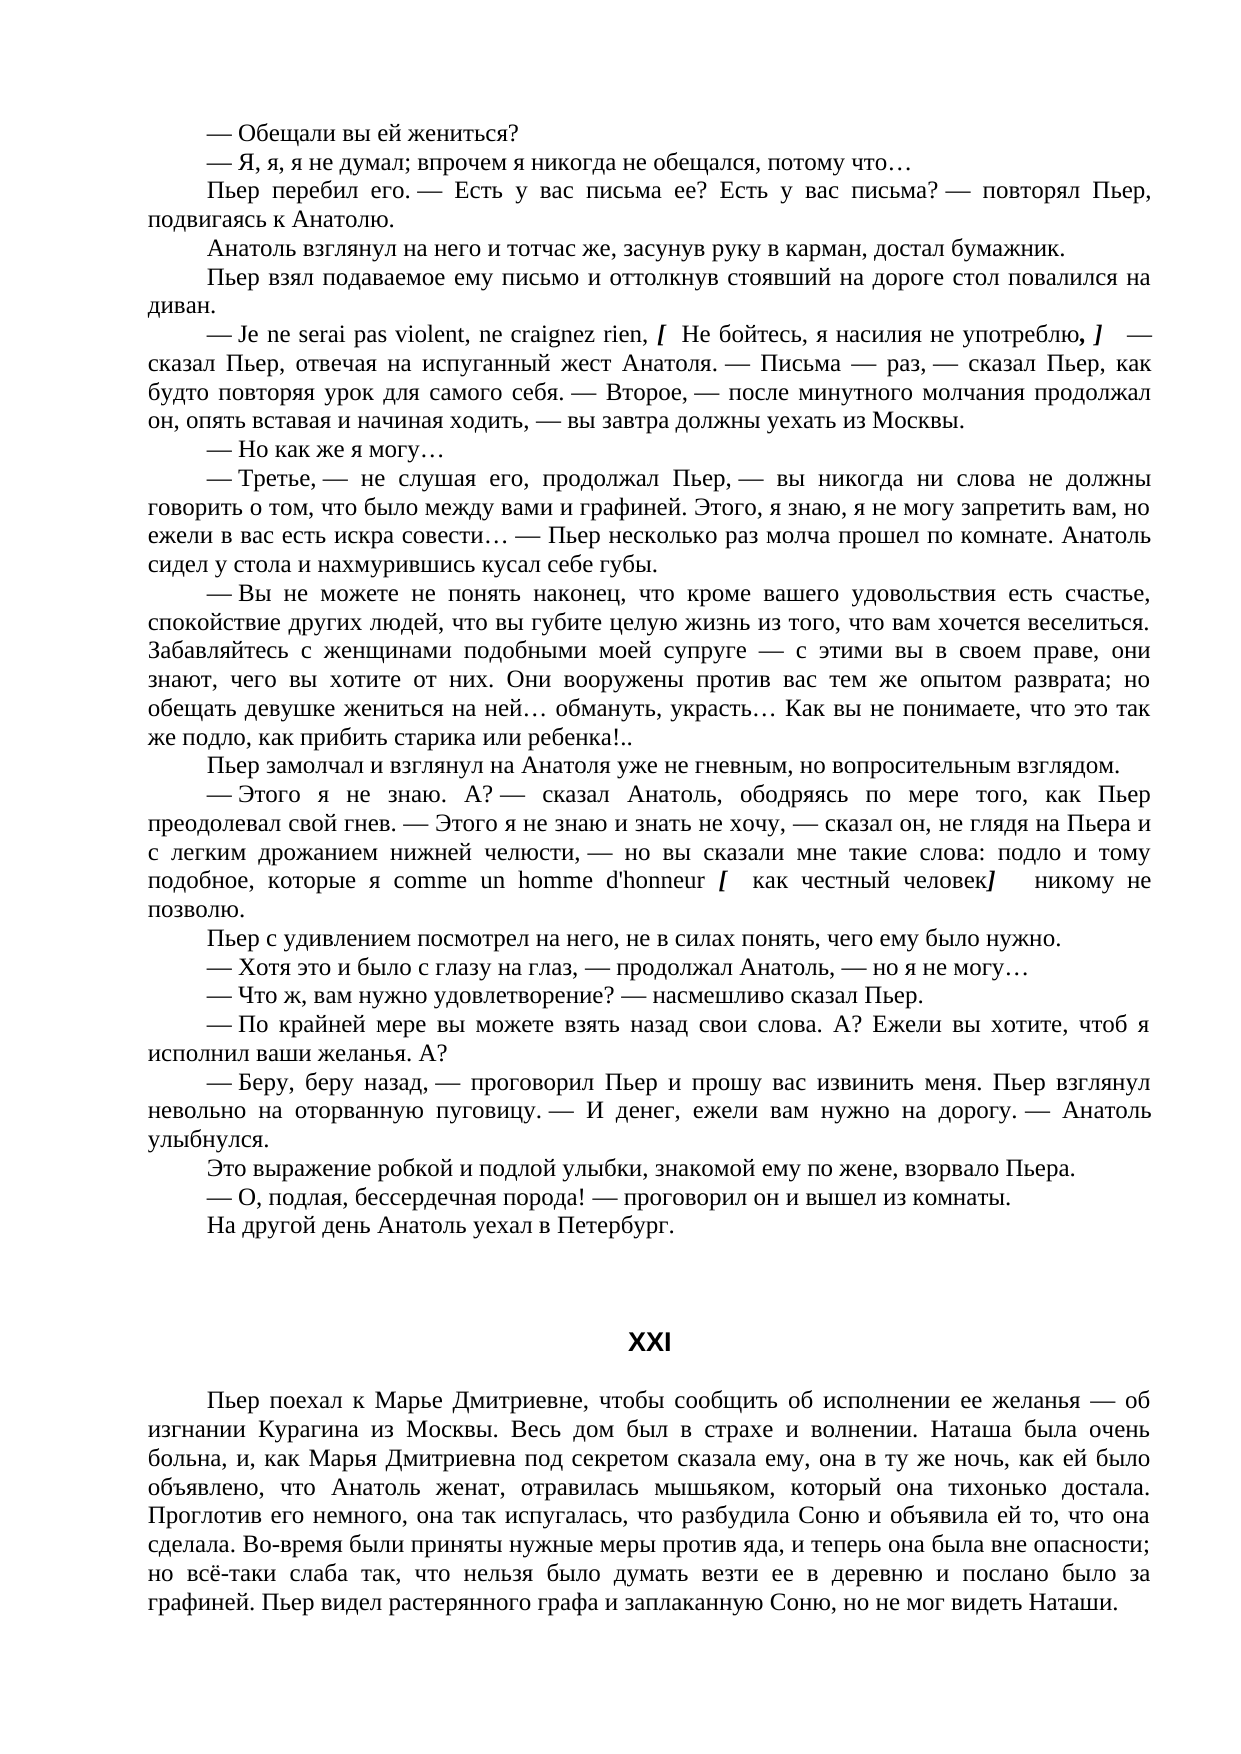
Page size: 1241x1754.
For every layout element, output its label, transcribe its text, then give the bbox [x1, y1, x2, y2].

text — Этого я не знаю. А? — сказал Анатоль, ободряясь по мере того, как Пьер преодолевал свой гнев. — Этого я не знаю и знать не хочу, — сказал он, не глядя на Пьера и с легким дрожанием нижней челюсти, — но вы сказали мне такие слова: подло и тому подобное, которые я comme un homme d'honneur [ как честный человек] никому не позволю. [148, 779, 1152, 923]
text — Обещали вы ей жениться? [148, 118, 1152, 147]
text — Я, я, я не думал; впрочем я никогда не обещался, потому что… [148, 147, 1152, 176]
text На другой день Анатоль уехал в Петербург. [148, 1211, 1152, 1239]
text Пьер с удивлением посмотрел на него, не в силах понять, чего ему было нужно. [148, 923, 1152, 952]
text — Je ne serai pas violent, ne craignez rien, [ Не бойтесь, я насилия не употреблю, ] — сказал Пьер, отвечая на испуганный жест Анатоля. — Письма — раз, — сказал Пьер, как будто повторяя урок для самого себя. — Второе, — после минутного молчания продолжал он, опять вставая и начиная ходить, — вы завтра должны уехать из Москвы. [148, 319, 1152, 434]
text Пьер замолчал и взглянул на Анатоля уже не гневным, но вопросительным взглядом. [148, 751, 1152, 779]
text Анатоль взглянул на него и тотчас же, засунув руку в карман, достал бумажник. [148, 233, 1152, 262]
text — Вы не можете не понять наконец, что кроме вашего удовольствия есть счастье, спокойствие других людей, что вы губите целую жизнь из того, что вам хочется веселиться. Забавляйтесь с женщинами подобными моей супруге — с этими вы в своем праве, они знают, чего вы хотите от них. Они вооружены против вас тем же опытом разврата; но обещать девушке жениться на ней… обмануть, украсть… Как вы не понимаете, что это так же подло, как прибить старика или ребенка!.. [148, 578, 1152, 751]
text — Но как же я могу… [148, 434, 1152, 463]
text — Что ж, вам нужно удовлетворение? — насмешливо сказал Пьер. [148, 981, 1152, 1009]
text Пьер поехал к Марье Дмитриевне, чтобы сообщить об исполнении ее желанья — об изгнании Курагина из Москвы. Весь дом был в страхе и волнении. Наташа была очень больна, и, как Марья Дмитриевна под секретом сказала ему, она в ту же ночь, как ей было объявлено, что Анатоль женат, отравилась мышьяком, который она тихонько достала. Проглотив его немного, она так испугалась, что разбудила Соню и объявила ей то, что она сделала. Во-время были приняты нужные меры против яда, и теперь она была вне опасности; но всё-таки слаба так, что нельзя было думать везти ее в деревню и послано было за графиней. Пьер видел растерянного графа и заплаканную Соню, но не мог видеть Наташи. [148, 1386, 1152, 1616]
text — Третье, — не слушая его, продолжал Пьер, — вы никогда ни слова не должны говорить о том, что было между вами и графиней. Этого, я знаю, я не могу запретить вам, но ежели в вас есть искра совести… — Пьер несколько раз молча прошел по комнате. Анатоль сидел у стола и нахмурившись кусал себе губы. [148, 463, 1152, 578]
text — О, подлая, бессердечная порода! — проговорил он и вышел из комнаты. [148, 1182, 1152, 1211]
text Это выражение робкой и подлой улыбки, знакомой ему по жене, взорвало Пьера. [148, 1153, 1152, 1182]
text — Беру, беру назад, — проговорил Пьер и прошу вас извинить меня. Пьер взглянул невольно на оторванную пуговицу. — И денег, ежели вам нужно на дорогу. — Анатоль улыбнулся. [148, 1067, 1152, 1153]
text — Хотя это и было с глазу на глаз, — продолжал Анатоль, — но я не могу… [148, 952, 1152, 981]
subtitle XXI [148, 1326, 1152, 1357]
text Пьер взял подаваемое ему письмо и оттолкнув стоявший на дороге стол повалился на диван. [148, 262, 1152, 319]
text — По крайней мере вы можете взять назад свои слова. А? Ежели вы хотите, чтоб я исполнил ваши желанья. А? [148, 1009, 1152, 1067]
text Пьер перебил его. — Есть у вас письма ее? Есть у вас письма? — повторял Пьер, подвигаясь к Анатолю. [148, 176, 1152, 233]
